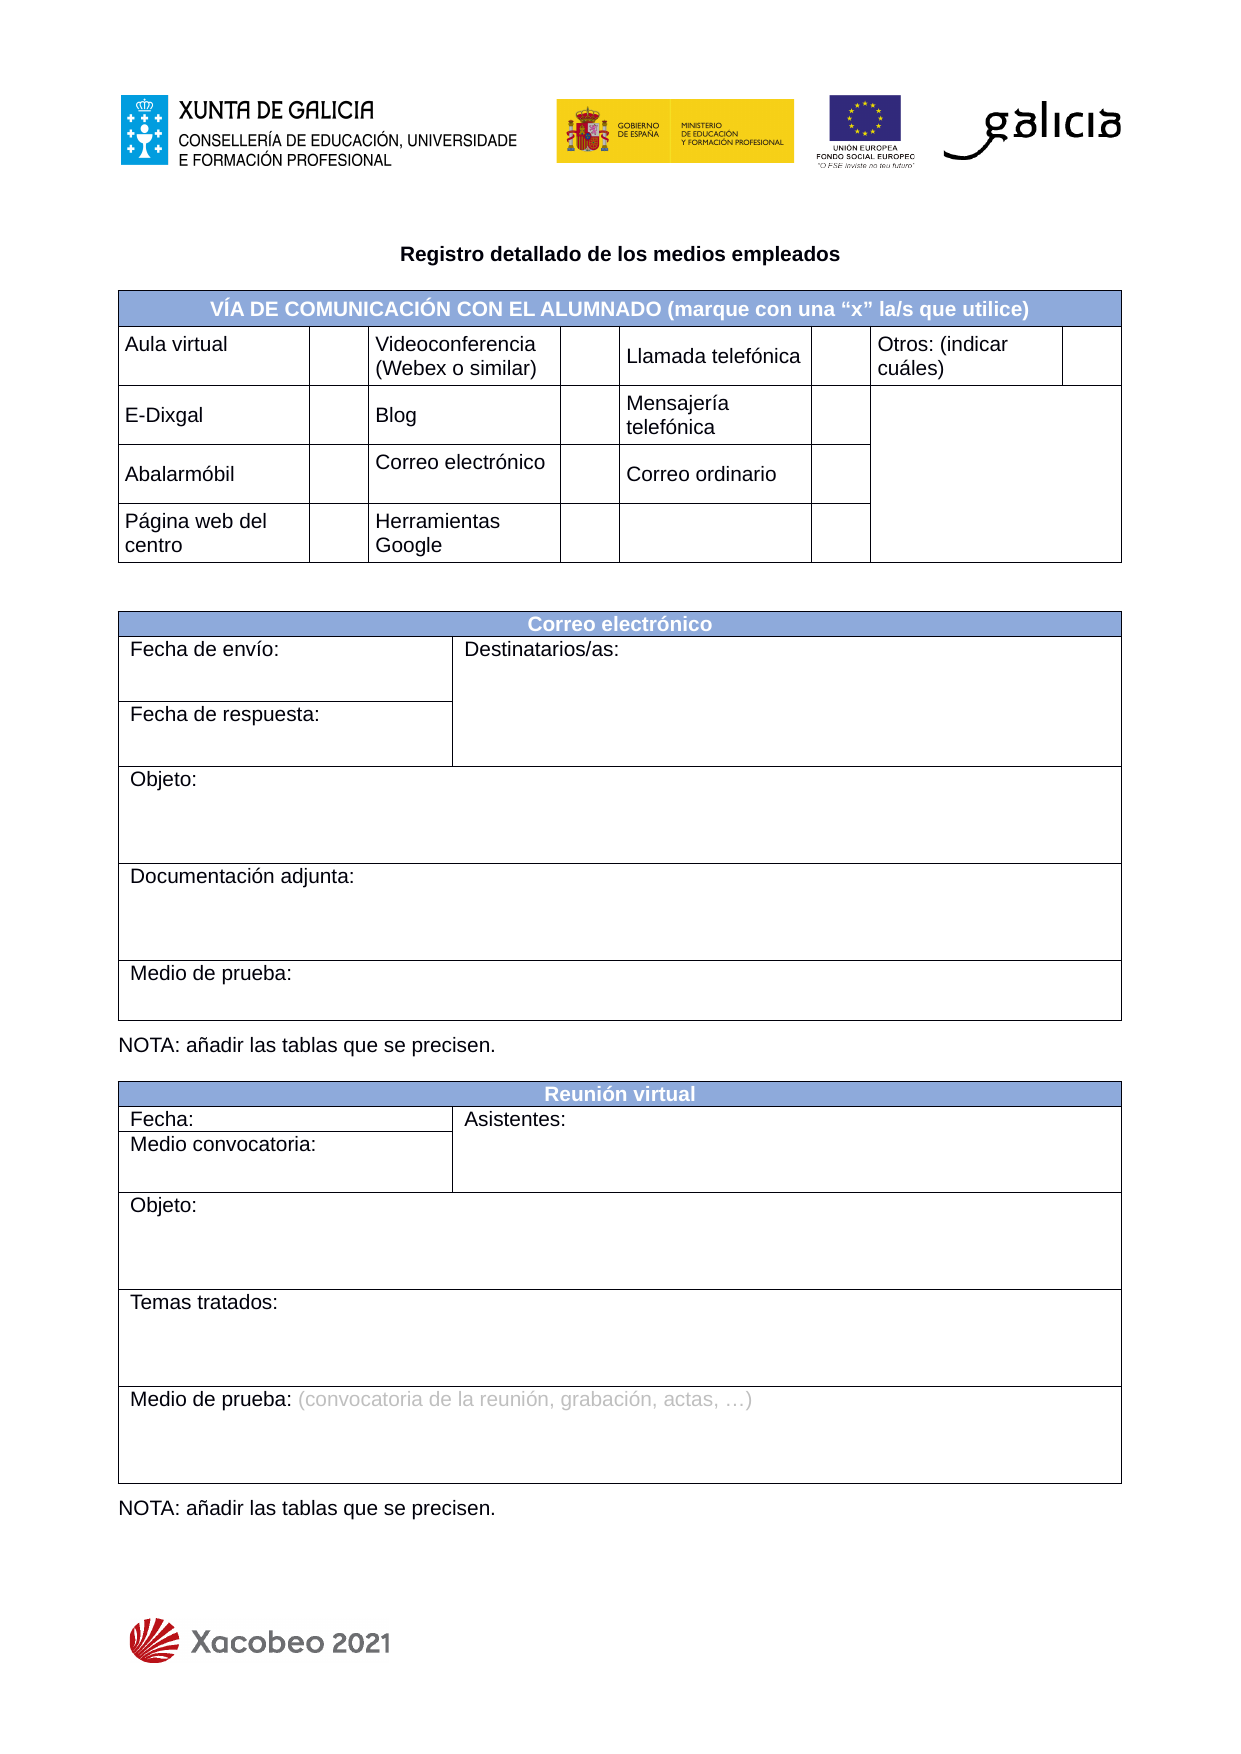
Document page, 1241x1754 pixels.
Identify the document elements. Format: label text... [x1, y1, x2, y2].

text NOTA: añadir las tablas que se precisen. [118, 1033, 1122, 1057]
table_cell Videoconferencia (Webex o similar) [369, 327, 560, 384]
table_cell Mensajería telefónica [620, 386, 811, 444]
picture [816, 95, 915, 168]
picture [943, 101, 1121, 160]
picture [556, 99, 795, 163]
table_cell Correo ordinario [620, 445, 811, 503]
table_cell Asistentes: [453, 1107, 1121, 1192]
table_header VÍA DE COMUNICACIÓN CON EL ALUMNADO (marque con una “x” la/s que utilice) [119, 291, 1121, 326]
picture [121, 95, 517, 166]
table_cell [1063, 327, 1121, 384]
table_cell Fecha de envío: [119, 637, 452, 701]
picture [128, 145, 134, 152]
picture [137, 135, 152, 157]
table_cell [561, 386, 619, 444]
picture [141, 125, 148, 132]
table_cell Documentación adjunta: [119, 864, 1121, 959]
table_cell [812, 445, 870, 503]
table_cell E-Dixgal [119, 386, 309, 444]
table_cell Fecha: [119, 1107, 452, 1131]
table_cell Medio de prueba: [119, 961, 1121, 1020]
table_header Reunión virtual [119, 1082, 1121, 1106]
table_cell Medio convocatoria: [119, 1132, 452, 1192]
table_cell Correo electrónico [369, 445, 560, 503]
text Registro detallado de los medios empleados [118, 242, 1122, 266]
table_cell Aula virtual [119, 327, 309, 384]
table_cell [310, 504, 368, 562]
table_cell Otros: (indicar cuáles) [871, 327, 1062, 384]
table_cell [561, 504, 619, 562]
text NOTA: añadir las tablas que se precisen. [118, 1496, 1122, 1519]
table_cell [812, 327, 870, 384]
table_cell [561, 445, 619, 503]
table_cell [310, 386, 368, 444]
table_cell Objeto: [119, 767, 1121, 863]
table_cell Blog [369, 386, 560, 444]
table_cell Fecha de respuesta: [119, 702, 452, 766]
table_cell [812, 504, 870, 562]
table_cell Abalarmóbil [119, 445, 309, 503]
table_cell Destinatarios/as: [453, 637, 1121, 766]
table_cell [310, 327, 368, 384]
table_cell Temas tratados: [119, 1290, 1121, 1386]
picture [128, 130, 134, 137]
table_cell Llamada telefónica [620, 327, 811, 384]
picture [155, 130, 161, 137]
table_header Correo electrónico [119, 612, 1121, 636]
table_cell [310, 445, 368, 503]
picture [129, 1618, 389, 1663]
table_cell Medio de prueba: (convocatoria de la reunión, grabación, actas, …) [119, 1387, 1121, 1483]
table_cell [812, 386, 870, 444]
table_cell [871, 386, 1121, 562]
table_cell Herramientas Google [369, 504, 560, 562]
picture [155, 145, 161, 152]
table_cell Objeto: [119, 1193, 1121, 1289]
table_cell Página web del centro [119, 504, 309, 562]
table_cell [561, 327, 619, 384]
table_cell [620, 504, 811, 562]
